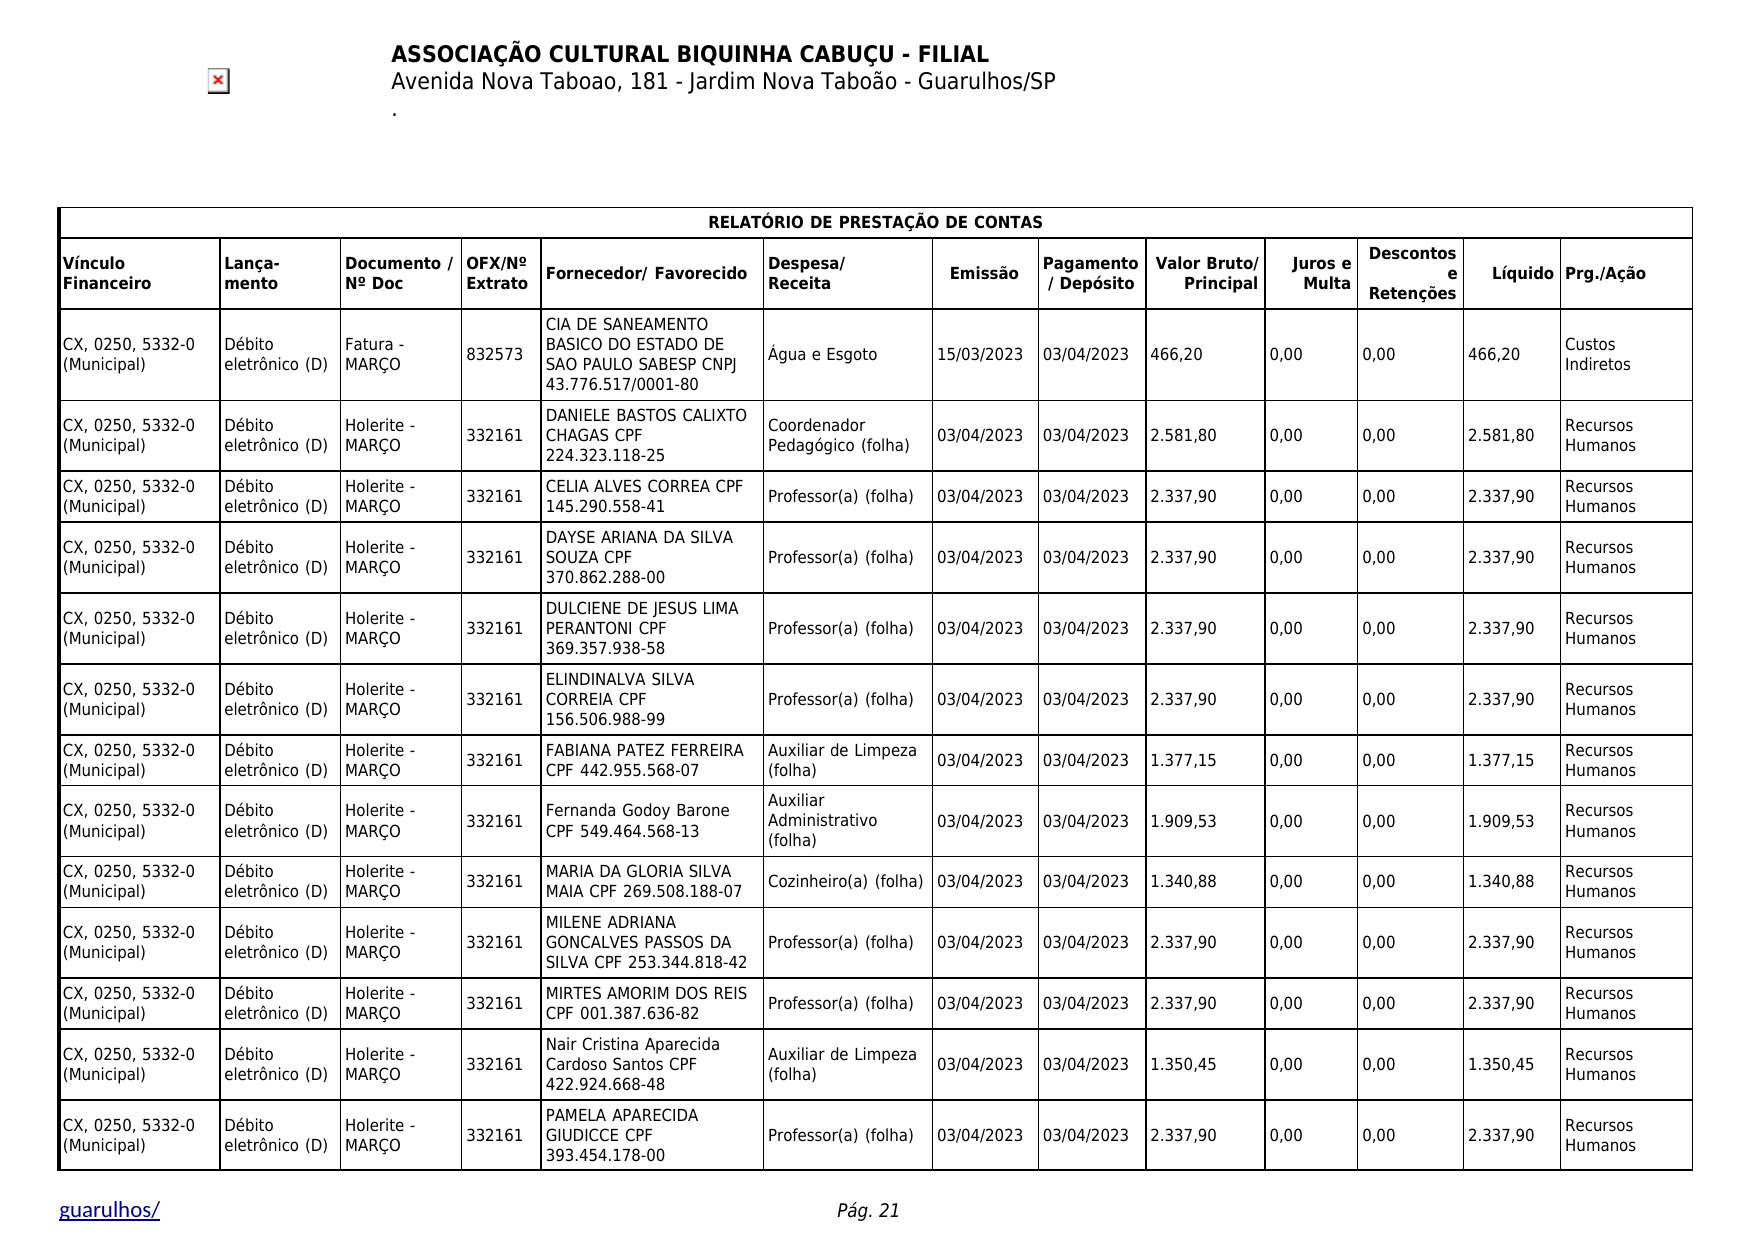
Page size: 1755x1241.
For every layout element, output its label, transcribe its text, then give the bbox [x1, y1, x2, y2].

table_cell 0,00 [1266, 857, 1357, 906]
table_cell Débito eletrônico (D) [221, 736, 340, 785]
table_cell DAYSE ARIANA DA SILVA SOUZA CPF 370.862.288-00 [542, 523, 763, 592]
table_cell Auxiliar Administrativo (folha) [764, 786, 932, 856]
table_cell 03/04/2023 [1039, 736, 1145, 785]
table_cell 03/04/2023 [933, 736, 1038, 785]
table_cell 2.581,80 [1464, 401, 1560, 470]
table_cell 03/04/2023 [1039, 523, 1145, 592]
table_cell 2.337,90 [1147, 523, 1264, 592]
table_cell Prg./Ação [1561, 239, 1692, 308]
table_cell Holerite - MARÇO [341, 979, 461, 1028]
table_cell PAMELA APARECIDA GIUDICCE CPF 393.454.178-00 [542, 1101, 763, 1169]
table_cell Holerite - MARÇO [341, 1101, 461, 1169]
table_cell 03/04/2023 [1039, 786, 1145, 856]
table_cell 03/04/2023 [1039, 472, 1145, 521]
table_cell 03/04/2023 [1039, 857, 1145, 906]
table_cell 332161 [462, 979, 540, 1028]
table_cell 1.340,88 [1147, 857, 1264, 906]
table_cell 0,00 [1358, 857, 1463, 906]
table_cell 466,20 [1147, 310, 1264, 399]
table_cell DULCIENE DE JESUS LIMA PERANTONI CPF 369.357.938-58 [542, 594, 763, 663]
table_cell Holerite - MARÇO [341, 908, 461, 977]
table_cell Débito eletrônico (D) [221, 1030, 340, 1099]
table_cell Recursos Humanos [1561, 1101, 1692, 1169]
table_cell Fornecedor/ Favorecido [542, 239, 763, 308]
table_cell 332161 [462, 1030, 540, 1099]
table_cell 0,00 [1358, 472, 1463, 521]
table_cell Débito eletrônico (D) [221, 908, 340, 977]
table_cell 0,00 [1358, 1101, 1463, 1169]
table_cell Débito eletrônico (D) [221, 310, 340, 399]
table_cell Recursos Humanos [1561, 594, 1692, 663]
table_cell 03/04/2023 [933, 1101, 1038, 1169]
table_cell 332161 [462, 908, 540, 977]
table_cell 0,00 [1358, 786, 1463, 856]
table_cell 03/04/2023 [1039, 665, 1145, 734]
table_cell 03/04/2023 [933, 401, 1038, 470]
table_cell Professor(a) (folha) [764, 979, 932, 1028]
table_cell 0,00 [1358, 736, 1463, 785]
table_cell 03/04/2023 [933, 665, 1038, 734]
table_cell 2.337,90 [1147, 472, 1264, 521]
table_cell 0,00 [1266, 979, 1357, 1028]
table_cell 832573 [462, 310, 540, 399]
table_cell 03/04/2023 [1039, 1030, 1145, 1099]
table_cell CIA DE SANEAMENTO BASICO DO ESTADO DE SAO PAULO SABESP CNPJ 43.776.517/0001-80 [542, 310, 763, 399]
table_cell 0,00 [1266, 1030, 1357, 1099]
table_cell Recursos Humanos [1561, 665, 1692, 734]
table_cell 332161 [462, 1101, 540, 1169]
table_cell Cozinheiro(a) (folha) [764, 857, 932, 906]
table_cell Recursos Humanos [1561, 472, 1692, 521]
table_cell Holerite - MARÇO [341, 736, 461, 785]
table_cell 0,00 [1358, 401, 1463, 470]
table_cell Emissão [933, 239, 1038, 308]
table_cell 03/04/2023 [933, 594, 1038, 663]
table_cell 03/04/2023 [1039, 310, 1145, 399]
table_cell 1.350,45 [1464, 1030, 1560, 1099]
table_cell CX, 0250, 5332-0 (Municipal) [61, 472, 219, 521]
table_cell ELINDINALVA SILVA CORREIA CPF 156.506.988-99 [542, 665, 763, 734]
table_cell Holerite - MARÇO [341, 472, 461, 521]
table_cell 332161 [462, 786, 540, 856]
table_cell 2.337,90 [1464, 908, 1560, 977]
table_cell 2.581,80 [1147, 401, 1264, 470]
table_cell Débito eletrônico (D) [221, 786, 340, 856]
table_cell Débito eletrônico (D) [221, 523, 340, 592]
table_cell CX, 0250, 5332-0 (Municipal) [61, 908, 219, 977]
table_cell Juros e Multa [1266, 239, 1357, 308]
table_cell 15/03/2023 [933, 310, 1038, 399]
table_cell 0,00 [1358, 665, 1463, 734]
table_cell CX, 0250, 5332-0 (Municipal) [61, 857, 219, 906]
table_cell DANIELE BASTOS CALIXTO CHAGAS CPF 224.323.118-25 [542, 401, 763, 470]
table_cell Professor(a) (folha) [764, 1101, 932, 1169]
table_cell Débito eletrônico (D) [221, 1101, 340, 1169]
table_cell Holerite - MARÇO [341, 786, 461, 856]
table_cell 0,00 [1358, 1030, 1463, 1099]
table_cell 2.337,90 [1147, 1101, 1264, 1169]
table_cell 2.337,90 [1147, 979, 1264, 1028]
table_cell 2.337,90 [1464, 523, 1560, 592]
table_cell Água e Esgoto [764, 310, 932, 399]
table_cell 03/04/2023 [933, 908, 1038, 977]
table_cell Pagamento / Depósito [1039, 239, 1145, 308]
table_cell 2.337,90 [1464, 594, 1560, 663]
table_cell Coordenador Pedagógico (folha) [764, 401, 932, 470]
table_cell CX, 0250, 5332-0 (Municipal) [61, 786, 219, 856]
table_cell Valor Bruto/ Principal [1147, 239, 1264, 308]
table_cell 1.377,15 [1464, 736, 1560, 785]
table_cell Nair Cristina Aparecida Cardoso Santos CPF 422.924.668-48 [542, 1030, 763, 1099]
table_cell Holerite - MARÇO [341, 401, 461, 470]
table_cell Holerite - MARÇO [341, 523, 461, 592]
table_cell 0,00 [1266, 310, 1357, 399]
table_cell 2.337,90 [1464, 472, 1560, 521]
table_cell 2.337,90 [1464, 1101, 1560, 1169]
table_cell 0,00 [1358, 310, 1463, 399]
table_cell Débito eletrônico (D) [221, 472, 340, 521]
table_cell Despesa/ Receita [764, 239, 932, 308]
table_cell Lança- mento [221, 239, 340, 308]
table_cell CX, 0250, 5332-0 (Municipal) [61, 310, 219, 399]
table_cell 03/04/2023 [933, 857, 1038, 906]
table_cell Holerite - MARÇO [341, 857, 461, 906]
table_cell CX, 0250, 5332-0 (Municipal) [61, 1101, 219, 1169]
table_cell OFX/Nº Extrato [462, 239, 540, 308]
table_cell 03/04/2023 [1039, 594, 1145, 663]
table_cell MILENE ADRIANA GONCALVES PASSOS DA SILVA CPF 253.344.818-42 [542, 908, 763, 977]
table_cell Fatura - MARÇO [341, 310, 461, 399]
table_cell 0,00 [1266, 665, 1357, 734]
table_cell Professor(a) (folha) [764, 594, 932, 663]
table_cell 466,20 [1464, 310, 1560, 399]
table_cell Recursos Humanos [1561, 736, 1692, 785]
table_cell 0,00 [1358, 979, 1463, 1028]
table_cell CX, 0250, 5332-0 (Municipal) [61, 1030, 219, 1099]
table_cell Holerite - MARÇO [341, 665, 461, 734]
table_cell Recursos Humanos [1561, 523, 1692, 592]
table_cell 0,00 [1266, 523, 1357, 592]
table_cell 0,00 [1266, 786, 1357, 856]
table_cell 0,00 [1358, 594, 1463, 663]
table_cell Recursos Humanos [1561, 857, 1692, 906]
table_cell 03/04/2023 [933, 1030, 1038, 1099]
table_cell 0,00 [1266, 401, 1357, 470]
table_cell 03/04/2023 [933, 979, 1038, 1028]
table_cell CX, 0250, 5332-0 (Municipal) [61, 401, 219, 470]
table_cell 03/04/2023 [1039, 401, 1145, 470]
table_cell 03/04/2023 [933, 472, 1038, 521]
table_cell Auxiliar de Limpeza (folha) [764, 736, 932, 785]
table_cell 0,00 [1266, 1101, 1357, 1169]
table_cell Débito eletrônico (D) [221, 857, 340, 906]
table_cell Holerite - MARÇO [341, 594, 461, 663]
table_cell 0,00 [1358, 523, 1463, 592]
table_cell 1.340,88 [1464, 857, 1560, 906]
table_cell 332161 [462, 401, 540, 470]
table_cell 1.909,53 [1147, 786, 1264, 856]
table_cell 2.337,90 [1147, 594, 1264, 663]
table_cell 332161 [462, 857, 540, 906]
table_cell Líquido [1464, 239, 1560, 308]
table_cell 03/04/2023 [933, 786, 1038, 856]
table_cell 2.337,90 [1147, 665, 1264, 734]
table_cell 332161 [462, 736, 540, 785]
table_header RELATÓRIO DE PRESTAÇÃO DE CONTAS [61, 208, 1692, 237]
table_cell Professor(a) (folha) [764, 472, 932, 521]
table_cell 0,00 [1266, 472, 1357, 521]
table_cell CX, 0250, 5332-0 (Municipal) [61, 523, 219, 592]
table_cell CX, 0250, 5332-0 (Municipal) [61, 594, 219, 663]
table_cell 0,00 [1266, 736, 1357, 785]
table_cell 1.377,15 [1147, 736, 1264, 785]
table_cell 2.337,90 [1464, 979, 1560, 1028]
table_cell CX, 0250, 5332-0 (Municipal) [61, 665, 219, 734]
table_cell 03/04/2023 [1039, 1101, 1145, 1169]
table_cell 03/04/2023 [1039, 979, 1145, 1028]
table_cell Recursos Humanos [1561, 979, 1692, 1028]
table_cell Professor(a) (folha) [764, 908, 932, 977]
table_cell Recursos Humanos [1561, 1030, 1692, 1099]
table_cell Professor(a) (folha) [764, 665, 932, 734]
table_cell Vínculo Financeiro [61, 239, 219, 308]
table_cell 0,00 [1358, 908, 1463, 977]
table_cell 03/04/2023 [933, 523, 1038, 592]
table_cell 332161 [462, 665, 540, 734]
table_cell Débito eletrônico (D) [221, 979, 340, 1028]
table_cell Professor(a) (folha) [764, 523, 932, 592]
table_cell Documento / Nº Doc [341, 239, 461, 308]
table_cell Débito eletrônico (D) [221, 665, 340, 734]
table_cell 0,00 [1266, 594, 1357, 663]
table_cell CELIA ALVES CORREA CPF 145.290.558-41 [542, 472, 763, 521]
table_cell FABIANA PATEZ FERREIRA CPF 442.955.568-07 [542, 736, 763, 785]
table_cell 332161 [462, 594, 540, 663]
table_cell Recursos Humanos [1561, 401, 1692, 470]
table_cell 1.909,53 [1464, 786, 1560, 856]
table_cell Descontos e Retenções [1358, 239, 1463, 308]
table_cell MIRTES AMORIM DOS REIS CPF 001.387.636-82 [542, 979, 763, 1028]
table_cell 03/04/2023 [1039, 908, 1145, 977]
table_cell 1.350,45 [1147, 1030, 1264, 1099]
table_cell 332161 [462, 472, 540, 521]
table_cell Fernanda Godoy Barone CPF 549.464.568-13 [542, 786, 763, 856]
table_cell Holerite - MARÇO [341, 1030, 461, 1099]
table_cell 2.337,90 [1147, 908, 1264, 977]
table_cell 332161 [462, 523, 540, 592]
table_cell Custos Indiretos [1561, 310, 1692, 399]
table_cell CX, 0250, 5332-0 (Municipal) [61, 736, 219, 785]
table_cell Débito eletrônico (D) [221, 594, 340, 663]
table_cell Recursos Humanos [1561, 786, 1692, 856]
table_cell CX, 0250, 5332-0 (Municipal) [61, 979, 219, 1028]
table_cell 0,00 [1266, 908, 1357, 977]
table_cell 2.337,90 [1464, 665, 1560, 734]
table_cell Débito eletrônico (D) [221, 401, 340, 470]
table_cell Auxiliar de Limpeza (folha) [764, 1030, 932, 1099]
table_cell MARIA DA GLORIA SILVA MAIA CPF 269.508.188-07 [542, 857, 763, 906]
table_cell Recursos Humanos [1561, 908, 1692, 977]
